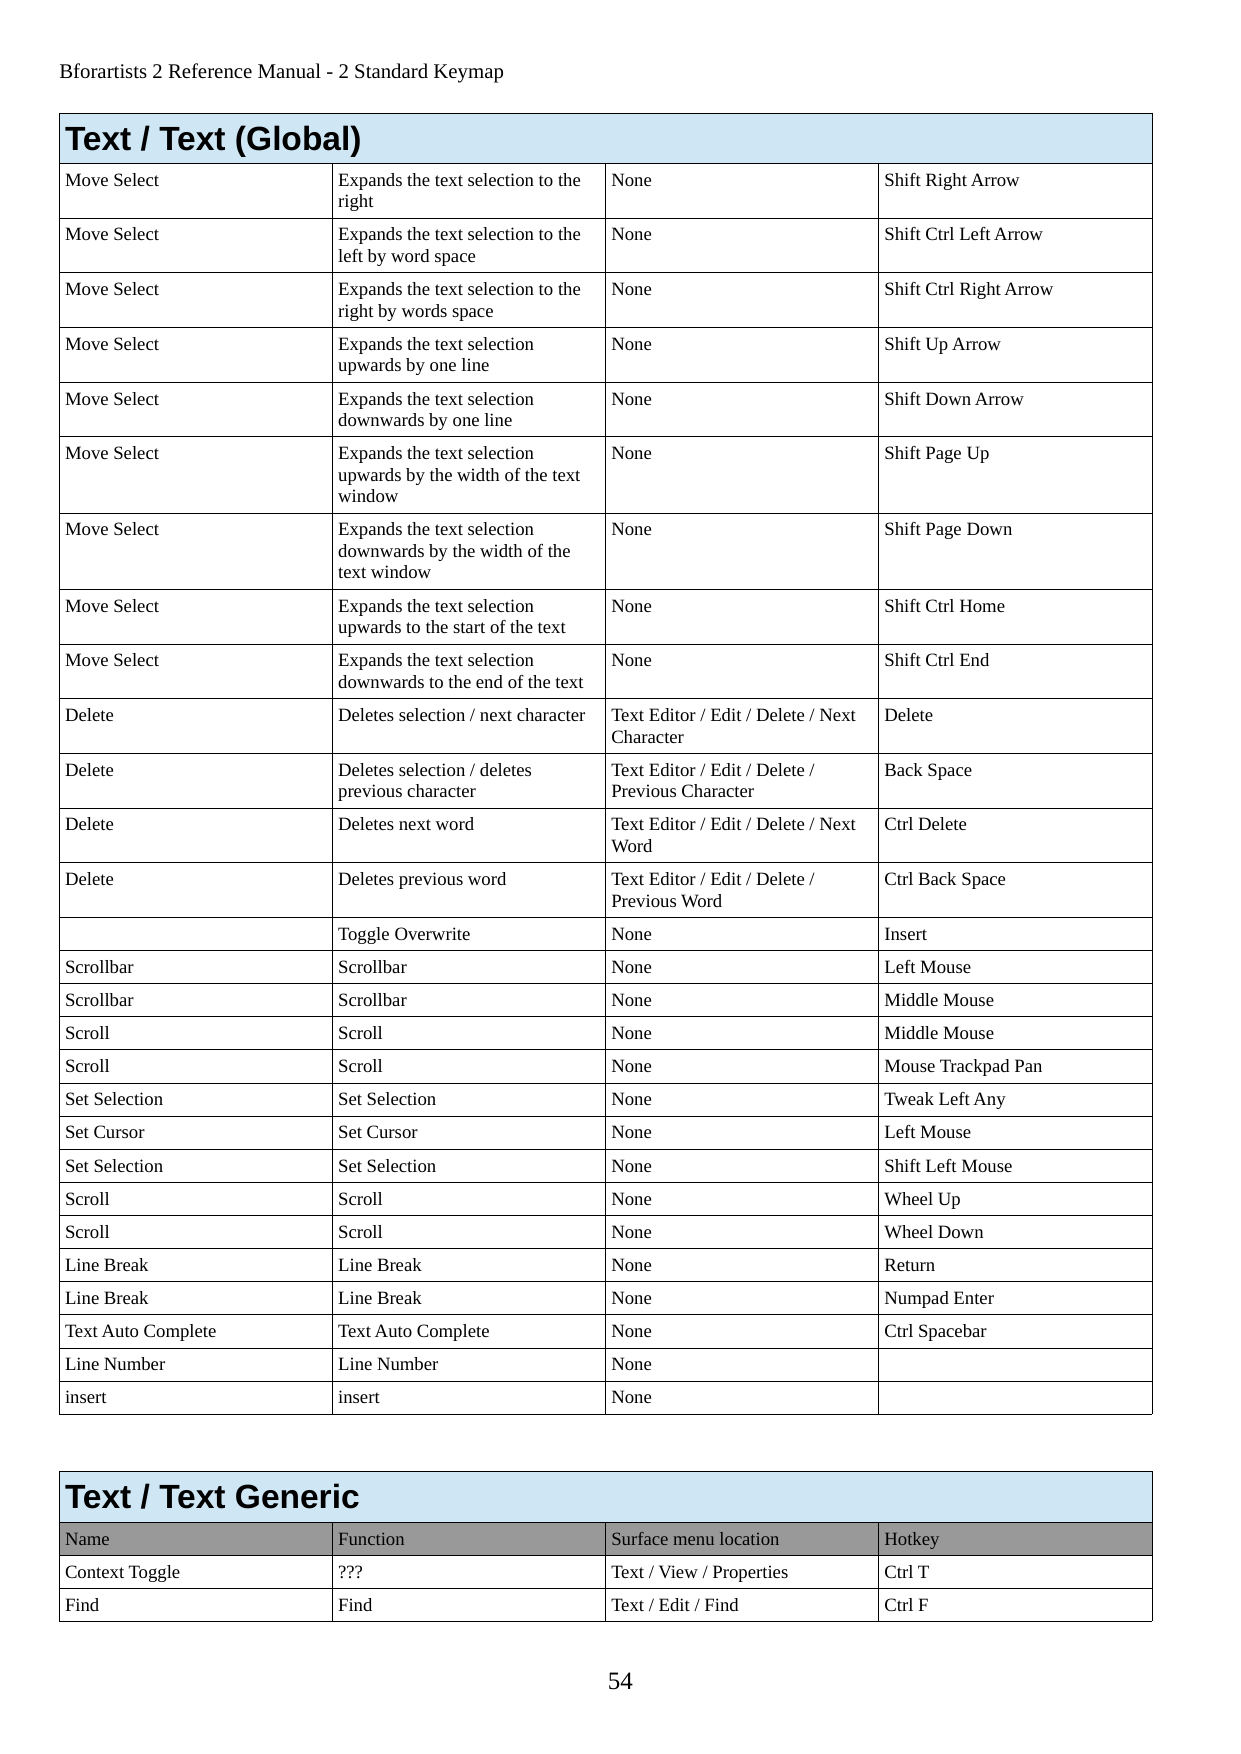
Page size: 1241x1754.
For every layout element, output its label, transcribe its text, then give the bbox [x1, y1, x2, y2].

table_cell Tweak Left Any [879, 1084, 1152, 1116]
table_cell None [606, 1216, 878, 1248]
table_cell Left Mouse [879, 951, 1152, 983]
table_cell None [606, 1084, 878, 1116]
table_cell [879, 1349, 1152, 1381]
table_cell Expands the text selection to the right by words space [333, 273, 605, 327]
table_cell Scrollbar [60, 984, 332, 1016]
table_cell Move Select [60, 437, 332, 512]
table_cell insert [333, 1382, 605, 1414]
table_cell Delete [60, 809, 332, 862]
table_cell Deletes next word [333, 809, 605, 862]
table_cell None [606, 514, 878, 589]
table_cell None [606, 219, 878, 272]
table_cell insert [60, 1382, 332, 1414]
table_cell None [606, 1282, 878, 1314]
table_cell Set Selection [333, 1150, 605, 1182]
table_cell Line Break [333, 1282, 605, 1314]
table_cell Ctrl F [879, 1589, 1152, 1621]
table_cell Shift Ctrl Home [879, 590, 1152, 643]
table_cell Line Number [333, 1349, 605, 1381]
table_cell [60, 918, 332, 950]
table_cell Move Select [60, 645, 332, 698]
table_cell Ctrl T [879, 1556, 1152, 1588]
table_cell Find [333, 1589, 605, 1621]
table_cell Expands the text selection upwards to the start of the text [333, 590, 605, 643]
table_cell None [606, 1249, 878, 1281]
table_cell Text Editor / Edit / Delete / Previous Word [606, 863, 878, 917]
table_cell Scroll [60, 1183, 332, 1215]
table_cell Name [60, 1523, 332, 1555]
table_cell Context Toggle [60, 1556, 332, 1588]
table_cell None [606, 590, 878, 643]
table_cell Text / View / Properties [606, 1556, 878, 1588]
table_cell None [606, 645, 878, 698]
table_cell Expands the text selection upwards by the width of the text window [333, 437, 605, 512]
table_cell Deletes selection / deletes previous character [333, 754, 605, 807]
table_cell Middle Mouse [879, 984, 1152, 1016]
table_cell Wheel Down [879, 1216, 1152, 1248]
table_cell Surface menu location [606, 1523, 878, 1555]
table_cell Text Editor / Edit / Delete / Next Character [606, 699, 878, 753]
table_cell Set Cursor [60, 1117, 332, 1149]
table_cell None [606, 383, 878, 436]
table_cell Function [333, 1523, 605, 1555]
table_cell Ctrl Back Space [879, 863, 1152, 917]
table_cell Text Auto Complete [333, 1315, 605, 1347]
table_cell Move Select [60, 590, 332, 643]
table_cell Move Select [60, 383, 332, 436]
table_cell None [606, 1315, 878, 1347]
table_cell Left Mouse [879, 1117, 1152, 1149]
table_header Text / Text Generic [60, 1472, 1152, 1522]
table_cell Line Break [60, 1249, 332, 1281]
table_cell Line Break [60, 1282, 332, 1314]
table_cell Scrollbar [333, 951, 605, 983]
table_cell Scroll [60, 1050, 332, 1082]
table_cell Ctrl Delete [879, 809, 1152, 862]
table_cell Move Select [60, 219, 332, 272]
table_cell [879, 1382, 1152, 1414]
table_cell Scrollbar [333, 984, 605, 1016]
table_cell Scroll [60, 1216, 332, 1248]
table_cell Expands the text selection upwards by one line [333, 328, 605, 382]
table_cell None [606, 1017, 878, 1049]
table_cell Delete [60, 754, 332, 807]
table_cell Insert [879, 918, 1152, 950]
table_cell Move Select [60, 273, 332, 327]
table_cell Scroll [333, 1017, 605, 1049]
table_cell Expands the text selection to the right [333, 164, 605, 217]
table_cell None [606, 328, 878, 382]
table_cell ??? [333, 1556, 605, 1588]
table_cell Shift Page Up [879, 437, 1152, 512]
table_cell Ctrl Spacebar [879, 1315, 1152, 1347]
table_cell None [606, 273, 878, 327]
table_cell Deletes selection / next character [333, 699, 605, 753]
table_cell Shift Up Arrow [879, 328, 1152, 382]
table_cell Shift Ctrl Left Arrow [879, 219, 1152, 272]
table_cell None [606, 1183, 878, 1215]
table_cell Set Selection [333, 1084, 605, 1116]
table_cell Expands the text selection downwards by the width of the text window [333, 514, 605, 589]
table_cell Set Selection [60, 1084, 332, 1116]
table_cell Delete [60, 863, 332, 917]
table_cell Scroll [333, 1183, 605, 1215]
table_cell Mouse Trackpad Pan [879, 1050, 1152, 1082]
table_cell Scroll [60, 1017, 332, 1049]
table_cell Shift Down Arrow [879, 383, 1152, 436]
table_cell Move Select [60, 328, 332, 382]
table_cell Toggle Overwrite [333, 918, 605, 950]
table_cell None [606, 918, 878, 950]
table_cell Scroll [333, 1050, 605, 1082]
table_cell Find [60, 1589, 332, 1621]
table_cell Set Selection [60, 1150, 332, 1182]
table_cell Expands the text selection downwards to the end of the text [333, 645, 605, 698]
table_cell Back Space [879, 754, 1152, 807]
table_cell Expands the text selection to the left by word space [333, 219, 605, 272]
table_cell Shift Right Arrow [879, 164, 1152, 217]
table_cell Text / Edit / Find [606, 1589, 878, 1621]
table_cell Numpad Enter [879, 1282, 1152, 1314]
table_cell None [606, 1117, 878, 1149]
table_header Text / Text (Global) [60, 114, 1152, 163]
table_cell Move Select [60, 164, 332, 217]
table_cell None [606, 437, 878, 512]
table_cell Deletes previous word [333, 863, 605, 917]
table_cell Shift Ctrl Right Arrow [879, 273, 1152, 327]
table_cell Wheel Up [879, 1183, 1152, 1215]
table_cell None [606, 164, 878, 217]
table_cell None [606, 1150, 878, 1182]
table_cell Set Cursor [333, 1117, 605, 1149]
table_cell None [606, 1382, 878, 1414]
table_cell Text Editor / Edit / Delete / Previous Character [606, 754, 878, 807]
table_cell Scroll [333, 1216, 605, 1248]
table_cell Shift Ctrl End [879, 645, 1152, 698]
table_cell Text Auto Complete [60, 1315, 332, 1347]
table_cell None [606, 1349, 878, 1381]
table_cell Delete [879, 699, 1152, 753]
table_cell Shift Page Down [879, 514, 1152, 589]
table_cell Middle Mouse [879, 1017, 1152, 1049]
table_cell Text Editor / Edit / Delete / Next Word [606, 809, 878, 862]
table_cell Scrollbar [60, 951, 332, 983]
table_cell Shift Left Mouse [879, 1150, 1152, 1182]
table_cell Hotkey [879, 1523, 1152, 1555]
table_cell Delete [60, 699, 332, 753]
table_cell Expands the text selection downwards by one line [333, 383, 605, 436]
table_cell Line Break [333, 1249, 605, 1281]
table_cell Move Select [60, 514, 332, 589]
table_cell Line Number [60, 1349, 332, 1381]
table_cell None [606, 1050, 878, 1082]
table_cell Return [879, 1249, 1152, 1281]
table_cell None [606, 984, 878, 1016]
table_cell None [606, 951, 878, 983]
